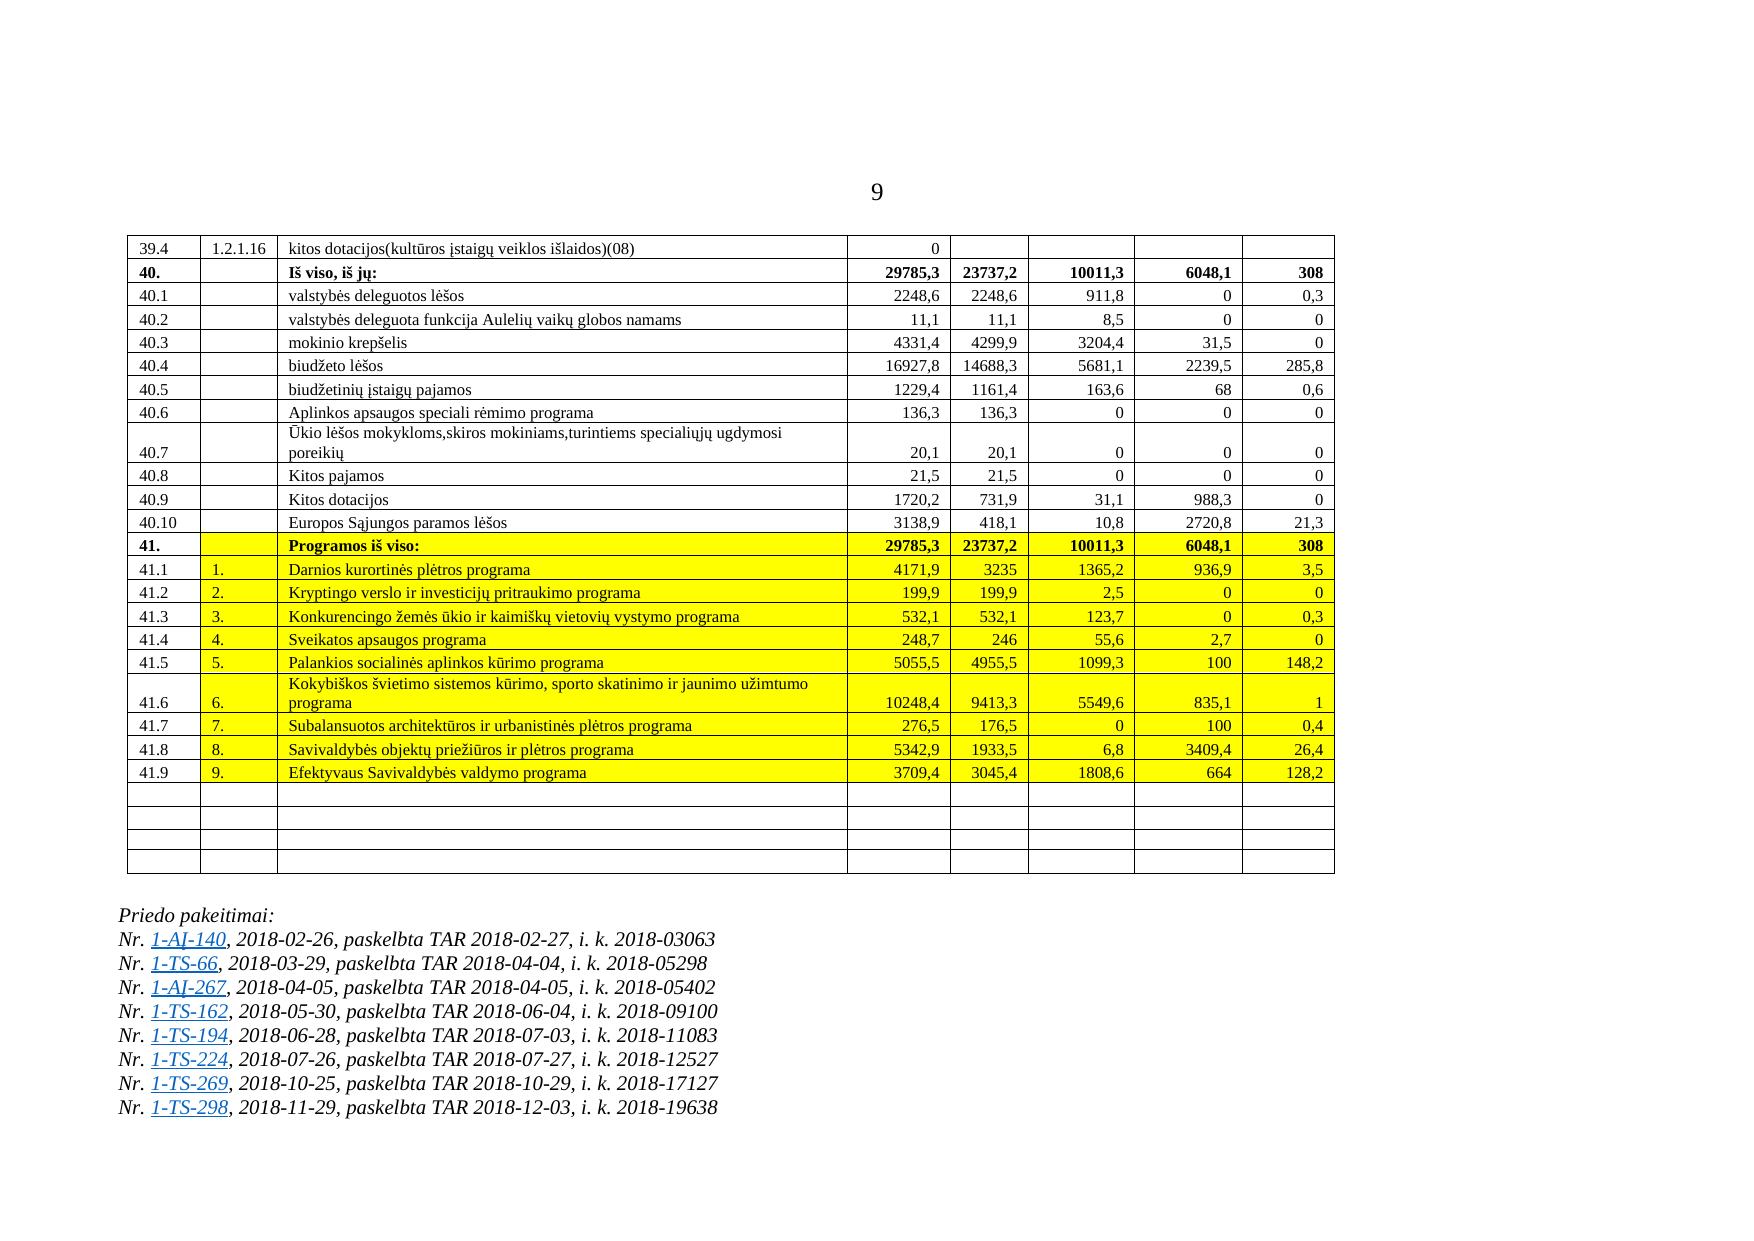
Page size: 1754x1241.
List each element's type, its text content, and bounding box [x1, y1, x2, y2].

table_cell Sveikatos apsaugos programa [278, 627, 847, 649]
table_cell 31,5 [1135, 330, 1242, 352]
table_cell 418,1 [951, 510, 1028, 532]
table_cell [848, 807, 950, 829]
table_cell Efektyvaus Savivaldybės valdymo programa [278, 760, 847, 782]
table_cell Ūkio lėšos mokykloms,skiros mokiniams,turintiems specialiųjų ugdymosi poreikių [278, 423, 847, 462]
text Nr. 1-TS-269, 2018-10-25, paskelbta TAR 2018-10-29, i. k. 2018-17127 [118, 1071, 1636, 1095]
table_cell 0 [1135, 400, 1242, 422]
table_cell 6048,1 [1135, 259, 1242, 282]
table_cell Aplinkos apsaugos speciali rėmimo programa [278, 400, 847, 422]
table_cell Savivaldybės objektų priežiūros ir plėtros programa [278, 736, 847, 759]
table_cell 6,8 [1029, 736, 1134, 759]
table_cell [278, 850, 847, 873]
table_cell 0 [1029, 713, 1134, 735]
table_cell [128, 807, 200, 829]
table_cell [201, 486, 277, 508]
table_cell 31,1 [1029, 486, 1134, 508]
table_cell [201, 850, 277, 873]
table_cell [201, 510, 277, 532]
table_cell 39.4 [128, 236, 200, 258]
table_cell 0 [1243, 423, 1334, 462]
table_cell 40. [128, 259, 200, 282]
table_cell 21,5 [848, 463, 950, 485]
table_cell [201, 330, 277, 352]
table_cell 0 [848, 236, 950, 258]
table_cell [201, 423, 277, 462]
table_cell [848, 783, 950, 806]
table_cell [201, 400, 277, 422]
table_cell [1243, 830, 1334, 849]
table_cell 0 [1029, 400, 1134, 422]
table_cell 2248,6 [951, 283, 1028, 305]
table_cell 40.8 [128, 463, 200, 485]
table_cell 3045,4 [951, 760, 1028, 782]
table_cell 0 [1135, 306, 1242, 328]
table_cell [201, 533, 277, 555]
table_cell 40.5 [128, 376, 200, 399]
table_cell [201, 376, 277, 399]
table_cell 7. [201, 713, 277, 735]
table_cell 100 [1135, 713, 1242, 735]
table_cell 100 [1135, 650, 1242, 672]
table_cell 5. [201, 650, 277, 672]
table_cell [1029, 783, 1134, 806]
table_cell 0,3 [1243, 603, 1334, 626]
table_cell Konkurencingo žemės ūkio ir kaimiškų vietovių vystymo programa [278, 603, 847, 626]
table_cell 1229,4 [848, 376, 950, 399]
table_cell 20,1 [951, 423, 1028, 462]
table_cell 988,3 [1135, 486, 1242, 508]
table_cell 40.9 [128, 486, 200, 508]
table_cell [201, 783, 277, 806]
table_cell 29785,3 [848, 533, 950, 555]
table_cell 2239,5 [1135, 353, 1242, 375]
table_cell 199,9 [951, 580, 1028, 602]
table_cell 0,3 [1243, 283, 1334, 305]
table_cell [1135, 830, 1242, 849]
table_cell 41.5 [128, 650, 200, 672]
table_cell 0,6 [1243, 376, 1334, 399]
table_cell 1099,3 [1029, 650, 1134, 672]
table_cell Europos Sąjungos paramos lėšos [278, 510, 847, 532]
table_cell [201, 283, 277, 305]
table_cell 532,1 [951, 603, 1028, 626]
table_cell 10011,3 [1029, 533, 1134, 555]
table_cell 41.3 [128, 603, 200, 626]
table_cell 148,2 [1243, 650, 1334, 672]
table_cell [951, 236, 1028, 258]
table_cell 68 [1135, 376, 1242, 399]
table_cell [278, 783, 847, 806]
table_cell 40.4 [128, 353, 200, 375]
table_cell 55,6 [1029, 627, 1134, 649]
table_cell 1808,6 [1029, 760, 1134, 782]
table_cell 10011,3 [1029, 259, 1134, 282]
table_cell [201, 807, 277, 829]
table_cell 41.2 [128, 580, 200, 602]
text Nr. 1-TS-66, 2018-03-29, paskelbta TAR 2018-04-04, i. k. 2018-05298 [118, 951, 1636, 975]
table_cell 136,3 [848, 400, 950, 422]
table_cell [951, 807, 1028, 829]
table_cell 41.9 [128, 760, 200, 782]
table_cell 40.3 [128, 330, 200, 352]
table_cell [1135, 807, 1242, 829]
table_cell 0 [1135, 423, 1242, 462]
table_cell [201, 353, 277, 375]
table_cell 0 [1135, 283, 1242, 305]
table_cell 23737,2 [951, 533, 1028, 555]
table_cell 176,5 [951, 713, 1028, 735]
table_cell valstybės deleguotos lėšos [278, 283, 847, 305]
table_cell 9. [201, 760, 277, 782]
table_cell Kitos pajamos [278, 463, 847, 485]
table_cell 308 [1243, 533, 1334, 555]
text Nr. 1-TS-224, 2018-07-26, paskelbta TAR 2018-07-27, i. k. 2018-12527 [118, 1047, 1636, 1071]
table_cell 0 [1243, 463, 1334, 485]
table_cell 5549,6 [1029, 674, 1134, 712]
text Nr. 1-TS-162, 2018-05-30, paskelbta TAR 2018-06-04, i. k. 2018-09100 [118, 999, 1636, 1023]
table_cell 2. [201, 580, 277, 602]
table_cell 0 [1243, 486, 1334, 508]
table_cell 26,4 [1243, 736, 1334, 759]
table_cell 308 [1243, 259, 1334, 282]
table_cell 8,5 [1029, 306, 1134, 328]
text Nr. 1-AĮ-140, 2018-02-26, paskelbta TAR 2018-02-27, i. k. 2018-03063 [118, 927, 1636, 951]
table_cell 16927,8 [848, 353, 950, 375]
table_cell 2720,8 [1135, 510, 1242, 532]
table_cell [201, 259, 277, 282]
table_cell 136,3 [951, 400, 1028, 422]
table_cell 3409,4 [1135, 736, 1242, 759]
table_cell 41.8 [128, 736, 200, 759]
table_cell 1. [201, 556, 277, 579]
table_cell 911,8 [1029, 283, 1134, 305]
table_cell 0 [1243, 330, 1334, 352]
table_cell 1720,2 [848, 486, 950, 508]
table_cell 40.6 [128, 400, 200, 422]
table_cell 29785,3 [848, 259, 950, 282]
table_cell 21,5 [951, 463, 1028, 485]
table_cell 40.2 [128, 306, 200, 328]
table_cell 4299,9 [951, 330, 1028, 352]
table_cell [1029, 236, 1134, 258]
table_cell 1161,4 [951, 376, 1028, 399]
table_cell 3. [201, 603, 277, 626]
table_cell [951, 830, 1028, 849]
table_cell 3,5 [1243, 556, 1334, 579]
table_cell [848, 850, 950, 873]
table_cell 4171,9 [848, 556, 950, 579]
table_cell 5055,5 [848, 650, 950, 672]
table_cell 8. [201, 736, 277, 759]
table_cell 1933,5 [951, 736, 1028, 759]
table_cell 2,7 [1135, 627, 1242, 649]
text Nr. 1-AĮ-267, 2018-04-05, paskelbta TAR 2018-04-05, i. k. 2018-05402 [118, 975, 1636, 999]
table_cell 4955,5 [951, 650, 1028, 672]
table_cell 0 [1135, 580, 1242, 602]
text Priedo pakeitimai: [118, 902, 1636, 927]
table_cell Kryptingo verslo ir investicijų pritraukimo programa [278, 580, 847, 602]
table_cell [201, 463, 277, 485]
table_cell valstybės deleguota funkcija Aulelių vaikų globos namams [278, 306, 847, 328]
table_cell 9413,3 [951, 674, 1028, 712]
table_cell 41. [128, 533, 200, 555]
table_cell 4331,4 [848, 330, 950, 352]
table_cell [1029, 850, 1134, 873]
table_cell 163,6 [1029, 376, 1134, 399]
table_cell 21,3 [1243, 510, 1334, 532]
table_cell [1135, 850, 1242, 873]
table_cell 41.7 [128, 713, 200, 735]
table_cell [278, 807, 847, 829]
table_cell 40.10 [128, 510, 200, 532]
text Nr. 1-TS-298, 2018-11-29, paskelbta TAR 2018-12-03, i. k. 2018-19638 [118, 1095, 1636, 1119]
table_cell 4. [201, 627, 277, 649]
table_cell 0 [1243, 400, 1334, 422]
table_cell 23737,2 [951, 259, 1028, 282]
table_cell 6048,1 [1135, 533, 1242, 555]
table_cell 3204,4 [1029, 330, 1134, 352]
table_cell [1243, 236, 1334, 258]
table_cell [1243, 807, 1334, 829]
table_cell [201, 830, 277, 849]
table_cell 3235 [951, 556, 1028, 579]
table_cell 0 [1243, 306, 1334, 328]
table_cell 0 [1029, 463, 1134, 485]
table_cell Kitos dotacijos [278, 486, 847, 508]
table_cell Kokybiškos švietimo sistemos kūrimo, sporto skatinimo ir jaunimo užimtumo programa [278, 674, 847, 712]
table_cell [951, 783, 1028, 806]
table_cell 0 [1135, 603, 1242, 626]
table_cell 11,1 [951, 306, 1028, 328]
table_cell 731,9 [951, 486, 1028, 508]
table_cell Iš viso, iš jų: [278, 259, 847, 282]
text Nr. 1-TS-194, 2018-06-28, paskelbta TAR 2018-07-03, i. k. 2018-11083 [118, 1023, 1636, 1047]
table_cell 936,9 [1135, 556, 1242, 579]
table_cell 532,1 [848, 603, 950, 626]
table_cell 10,8 [1029, 510, 1134, 532]
table_cell biudžeto lėšos [278, 353, 847, 375]
table_cell 41.6 [128, 674, 200, 712]
table_cell 10248,4 [848, 674, 950, 712]
table_cell [128, 850, 200, 873]
table_cell [1135, 236, 1242, 258]
table_cell 3138,9 [848, 510, 950, 532]
table_cell Darnios kurortinės plėtros programa [278, 556, 847, 579]
table_cell kitos dotacijos(kultūros įstaigų veiklos išlaidos)(08) [278, 236, 847, 258]
table_cell 1 [1243, 674, 1334, 712]
table_cell Programos iš viso: [278, 533, 847, 555]
table_cell 20,1 [848, 423, 950, 462]
table_cell [1135, 783, 1242, 806]
table_cell mokinio krepšelis [278, 330, 847, 352]
table_cell 2248,6 [848, 283, 950, 305]
table_cell [951, 850, 1028, 873]
table_cell 285,8 [1243, 353, 1334, 375]
table_cell 1365,2 [1029, 556, 1134, 579]
table_cell [278, 830, 847, 849]
table_cell [128, 830, 200, 849]
table_cell 11,1 [848, 306, 950, 328]
table_cell [128, 783, 200, 806]
table_cell 1.2.1.16 [201, 236, 277, 258]
table_cell biudžetinių įstaigų pajamos [278, 376, 847, 399]
table_cell 0 [1029, 423, 1134, 462]
table_cell 123,7 [1029, 603, 1134, 626]
table_cell [201, 306, 277, 328]
table_cell 41.4 [128, 627, 200, 649]
table_cell [1029, 830, 1134, 849]
table_cell 276,5 [848, 713, 950, 735]
table_cell 0 [1135, 463, 1242, 485]
table_cell 2,5 [1029, 580, 1134, 602]
table_cell 0 [1243, 627, 1334, 649]
table_cell Subalansuotos architektūros ir urbanistinės plėtros programa [278, 713, 847, 735]
table_cell 0,4 [1243, 713, 1334, 735]
table_cell 246 [951, 627, 1028, 649]
table_cell 5342,9 [848, 736, 950, 759]
table_cell 248,7 [848, 627, 950, 649]
table_cell 0 [1243, 580, 1334, 602]
table_cell 40.1 [128, 283, 200, 305]
table_cell 40.7 [128, 423, 200, 462]
table_cell 14688,3 [951, 353, 1028, 375]
table_cell [1243, 850, 1334, 873]
table_cell [1243, 783, 1334, 806]
table_cell 835,1 [1135, 674, 1242, 712]
table_cell [848, 830, 950, 849]
table_cell 199,9 [848, 580, 950, 602]
table_cell 5681,1 [1029, 353, 1134, 375]
table_cell 664 [1135, 760, 1242, 782]
table_cell 3709,4 [848, 760, 950, 782]
table_cell Palankios socialinės aplinkos kūrimo programa [278, 650, 847, 672]
table_cell 6. [201, 674, 277, 712]
table_cell 41.1 [128, 556, 200, 579]
table_cell 128,2 [1243, 760, 1334, 782]
table_cell [1029, 807, 1134, 829]
